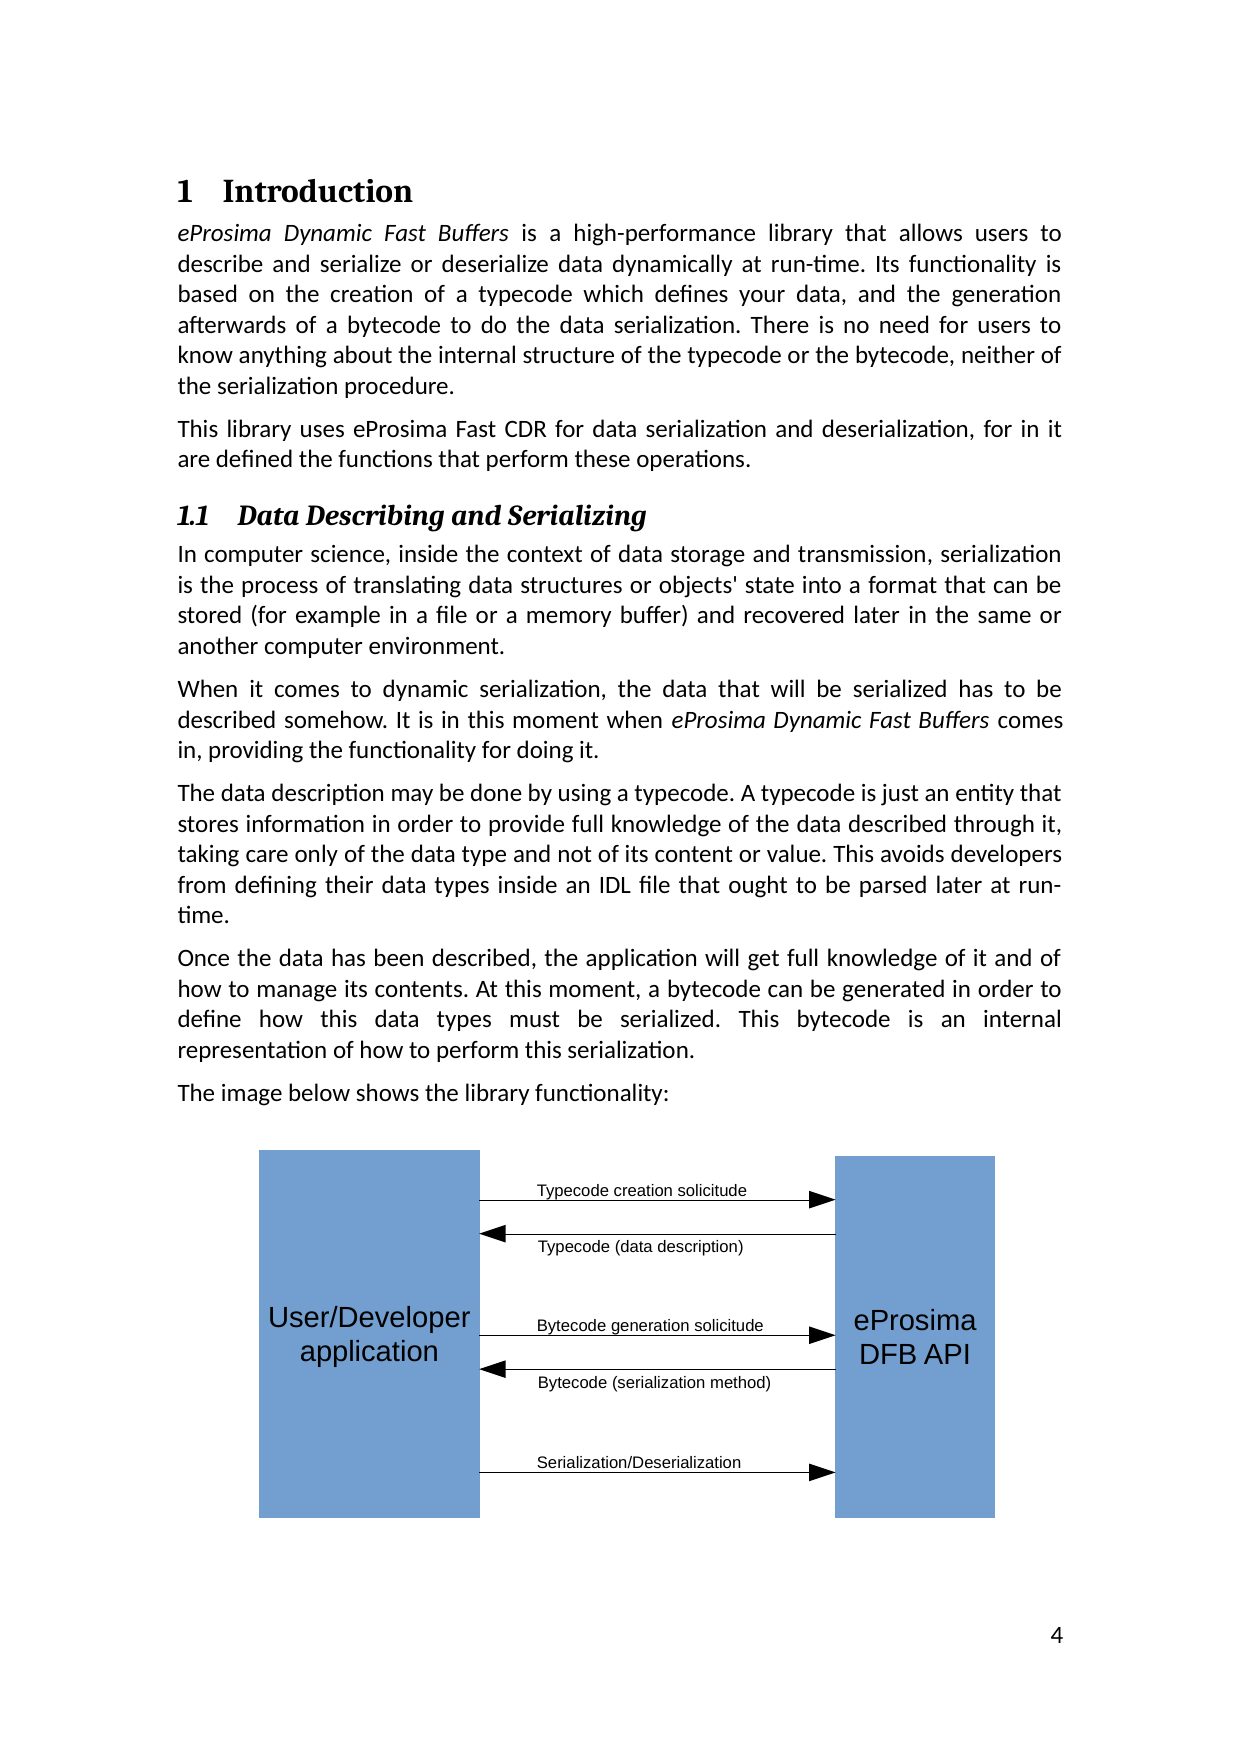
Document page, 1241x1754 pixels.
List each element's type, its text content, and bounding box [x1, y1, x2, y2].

text In computer science, inside the context of data storage and transmission, serialization is the process of translating data structures or objects' state into a format that can be stored (for example in a file or a memory buffer) and recovered later in the same or another computer environment. [177, 539, 1063, 661]
subtitle Data Describing and Serializing [177, 499, 1063, 532]
text When it comes to dynamic serialization, the data that will be serialized has to be described somehow. It is in this moment when eProsima Dynamic Fast Buffers comes in, providing the functionality for doing it. [177, 673, 1063, 765]
text The data description may be done by using a typecode. A typecode is just an entity that stores information in order to provide full knowledge of the data described through it, taking care only of the data type and not of its content or value. This avoids developers from defining their data types inside an IDL file that ought to be parsed later at run-time. [177, 777, 1063, 930]
text Once the data has been described, the application will get full knowledge of it and of how to manage its contents. At this moment, a bytecode can be generated in order to define how this data types must be serialized. This bytecode is an internal representation of how to perform this serialization. [177, 942, 1063, 1064]
text This library uses eProsima Fast CDR for data serialization and deserialization, for in it are defined the functions that perform these operations. [177, 413, 1063, 474]
subtitle Introduction [177, 173, 1063, 211]
text eProsima Dynamic Fast Buffers is a high-performance library that allows users to describe and serialize or deserialize data dynamically at run-time. Its functionality is based on the creation of a typecode which defines your data, and the generation afterwards of a bytecode to do the data serialization. There is no need for users to know anything about the internal structure of the typecode or the bytecode, neither of the serialization procedure. [177, 217, 1063, 400]
text The image below shows the library functionality: [177, 1077, 1063, 1107]
